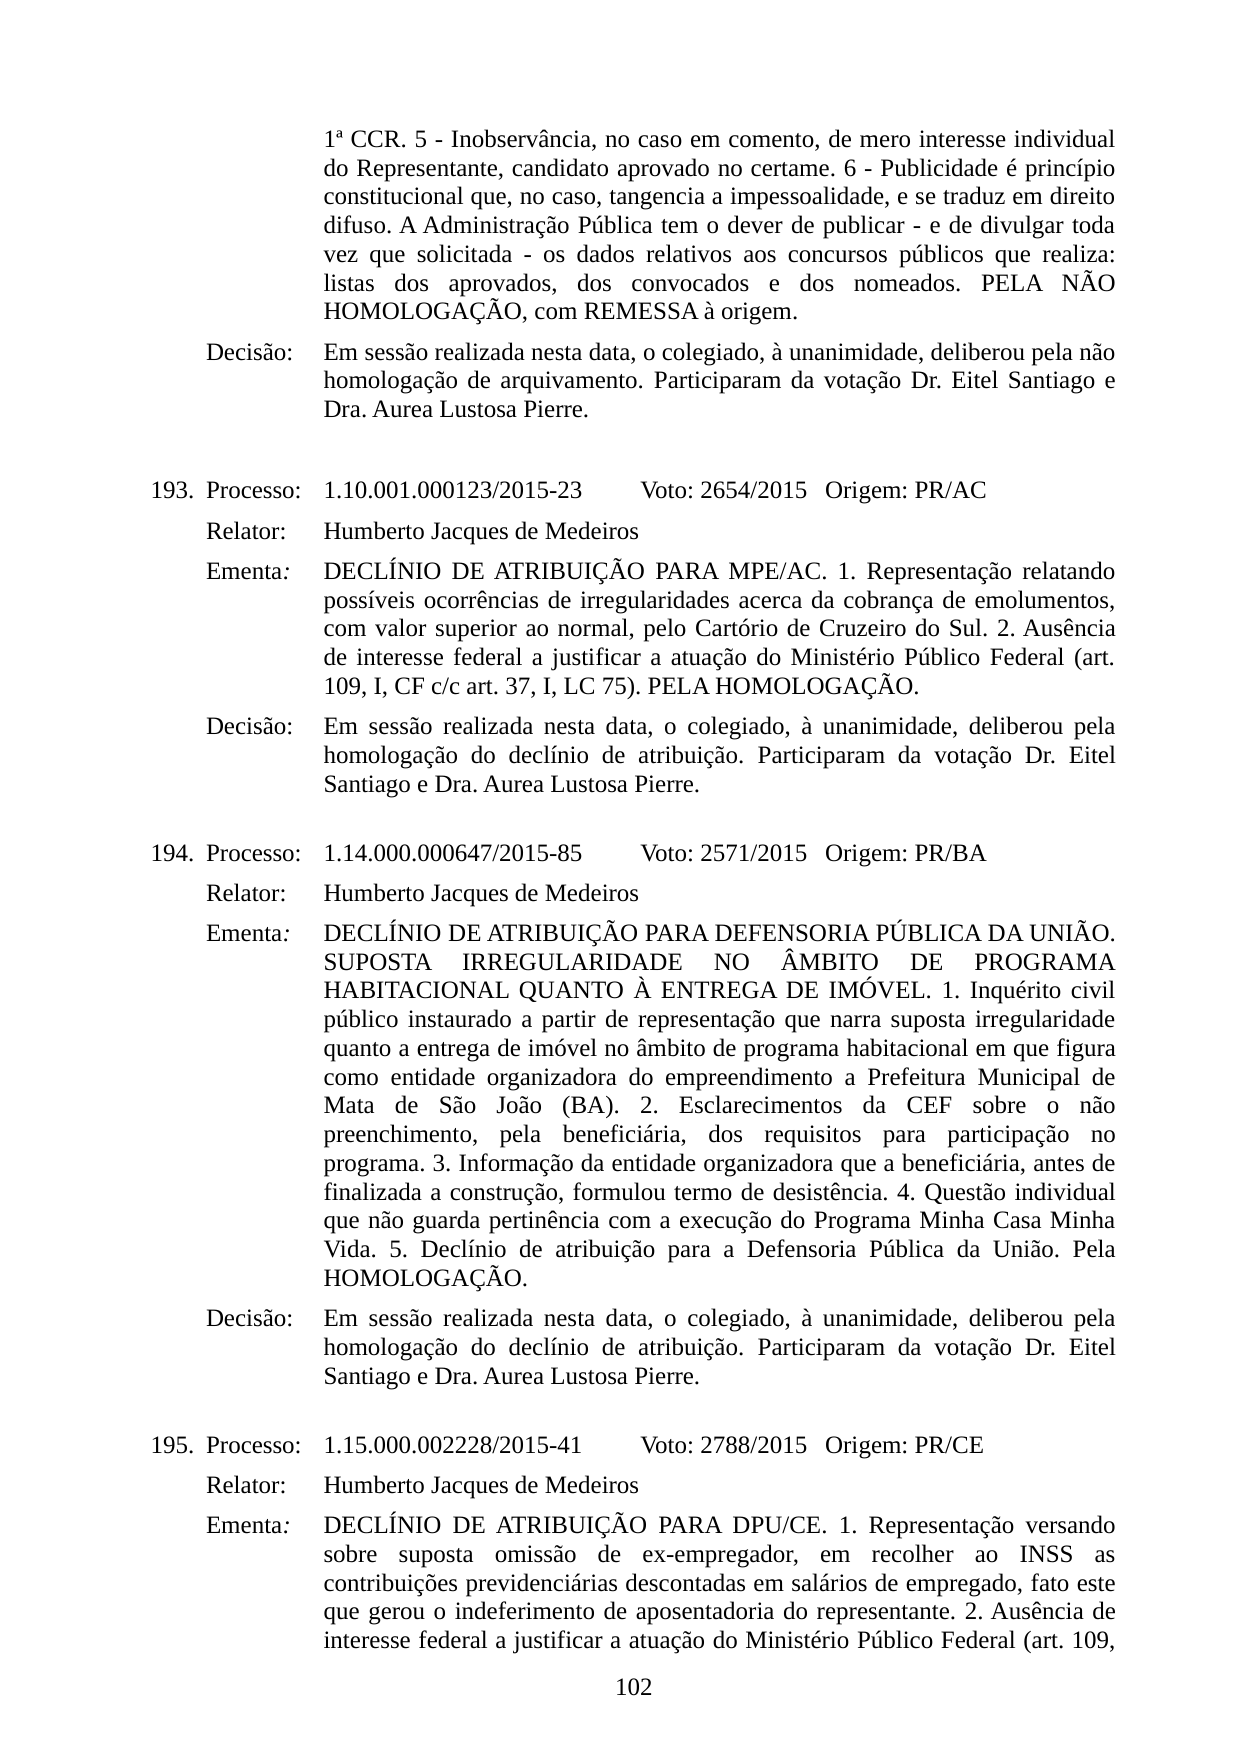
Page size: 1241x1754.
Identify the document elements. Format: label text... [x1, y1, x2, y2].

table_header 1.10.001.000123/2015-23 [318, 470, 634, 510]
table_cell [145, 118, 200, 331]
table_header 194. [145, 832, 200, 872]
table_header 1.14.000.000647/2015-85 [318, 832, 634, 872]
table_header Voto: 2654/2015 [635, 470, 819, 510]
table_cell Ementa: [200, 1504, 318, 1659]
table_cell Decisão: [200, 331, 318, 428]
table_cell [145, 872, 200, 912]
table_cell [145, 1464, 200, 1504]
table_cell 1ª CCR. 5 - Inobservância, no caso em comento, de mero interesse individual do Representante, candidato aprovado no certame. 6 - Publicidade é princípio constitucional que, no caso, tangencia a impessoalidade, e se traduz em direito difuso. A Administração Pública tem o dever de publicar - e de divulgar toda vez que solicitada - os dados relativos aos concursos públicos que realiza: listas dos aprovados, dos convocados e dos nomeados. PELA NÃO HOMOLOGAÇÃO, com REMESSA à origem. [318, 118, 1122, 331]
table_cell Em sessão realizada nesta data, o colegiado, à unanimidade, deliberou pela homologação do declínio de atribuição. Participaram da votação Dr. Eitel Santiago e Dra. Aurea Lustosa Pierre. [318, 1298, 1122, 1395]
table_cell [145, 912, 200, 1297]
table_header Voto: 2788/2015 [635, 1424, 819, 1464]
table_cell Em sessão realizada nesta data, o colegiado, à unanimidade, deliberou pela não homologação de arquivamento. Participaram da votação Dr. Eitel Santiago e Dra. Aurea Lustosa Pierre. [318, 331, 1122, 428]
table_cell Ementa: [200, 550, 318, 705]
table_header Processo: [200, 1424, 318, 1464]
table_cell [145, 705, 200, 803]
table_header Processo: [200, 470, 318, 510]
table_header Voto: 2571/2015 [635, 832, 819, 872]
table_cell DECLÍNIO DE ATRIBUIÇÃO PARA MPE/AC. 1. Representação relatando possíveis ocorrências de irregularidades acerca da cobrança de emolumentos, com valor superior ao normal, pelo Cartório de Cruzeiro do Sul. 2. Ausência de interesse federal a justificar a atuação do Ministério Público Federal (art. 109, I, CF c/c art. 37, I, LC 75). PELA HOMOLOGAÇÃO. [318, 550, 1122, 705]
table_cell [200, 118, 318, 331]
table_cell Humberto Jacques de Medeiros [318, 510, 1122, 550]
table_header Origem: PR/BA [819, 832, 1122, 872]
table_cell Decisão: [200, 705, 318, 803]
table_cell [145, 1298, 200, 1395]
table_cell Humberto Jacques de Medeiros [318, 872, 1122, 912]
table_cell Relator: [200, 510, 318, 550]
table_cell Ementa: [200, 912, 318, 1297]
table_cell Relator: [200, 1464, 318, 1504]
table_cell Humberto Jacques de Medeiros [318, 1464, 1122, 1504]
table_cell [145, 1504, 200, 1659]
table_cell Relator: [200, 872, 318, 912]
table_header 193. [145, 470, 200, 510]
table_header Origem: PR/AC [819, 470, 1122, 510]
table_header Processo: [200, 832, 318, 872]
table_header Origem: PR/CE [819, 1424, 1122, 1464]
table_cell [145, 331, 200, 428]
table_header 1.15.000.002228/2015-41 [318, 1424, 634, 1464]
table_cell DECLÍNIO DE ATRIBUIÇÃO PARA DEFENSORIA PÚBLICA DA UNIÃO. SUPOSTA IRREGULARIDADE NO ÂMBITO DE PROGRAMA HABITACIONAL QUANTO À ENTREGA DE IMÓVEL. 1. Inquérito civil público instaurado a partir de representação que narra suposta irregularidade quanto a entrega de imóvel no âmbito de programa habitacional em que figura como entidade organizadora do empreendimento a Prefeitura Municipal de Mata de São João (BA). 2. Esclarecimentos da CEF sobre o não preenchimento, pela beneficiária, dos requisitos para participação no programa. 3. Informação da entidade organizadora que a beneficiária, antes de finalizada a construção, formulou termo de desistência. 4. Questão individual que não guarda pertinência com a execução do Programa Minha Casa Minha Vida. 5. Declínio de atribuição para a Defensoria Pública da União. Pela HOMOLOGAÇÃO. [318, 912, 1122, 1297]
table_cell Decisão: [200, 1298, 318, 1395]
table_header 195. [145, 1424, 200, 1464]
table_cell Em sessão realizada nesta data, o colegiado, à unanimidade, deliberou pela homologação do declínio de atribuição. Participaram da votação Dr. Eitel Santiago e Dra. Aurea Lustosa Pierre. [318, 705, 1122, 803]
table_cell DECLÍNIO DE ATRIBUIÇÃO PARA DPU/CE. 1. Representação versando sobre suposta omissão de ex-empregador, em recolher ao INSS as contribuições previdenciárias descontadas em salários de empregado, fato este que gerou o indeferimento de aposentadoria do representante. 2. Ausência de interesse federal a justificar a atuação do Ministério Público Federal (art. 109, [318, 1504, 1122, 1659]
table_cell [145, 550, 200, 705]
table_cell [145, 510, 200, 550]
